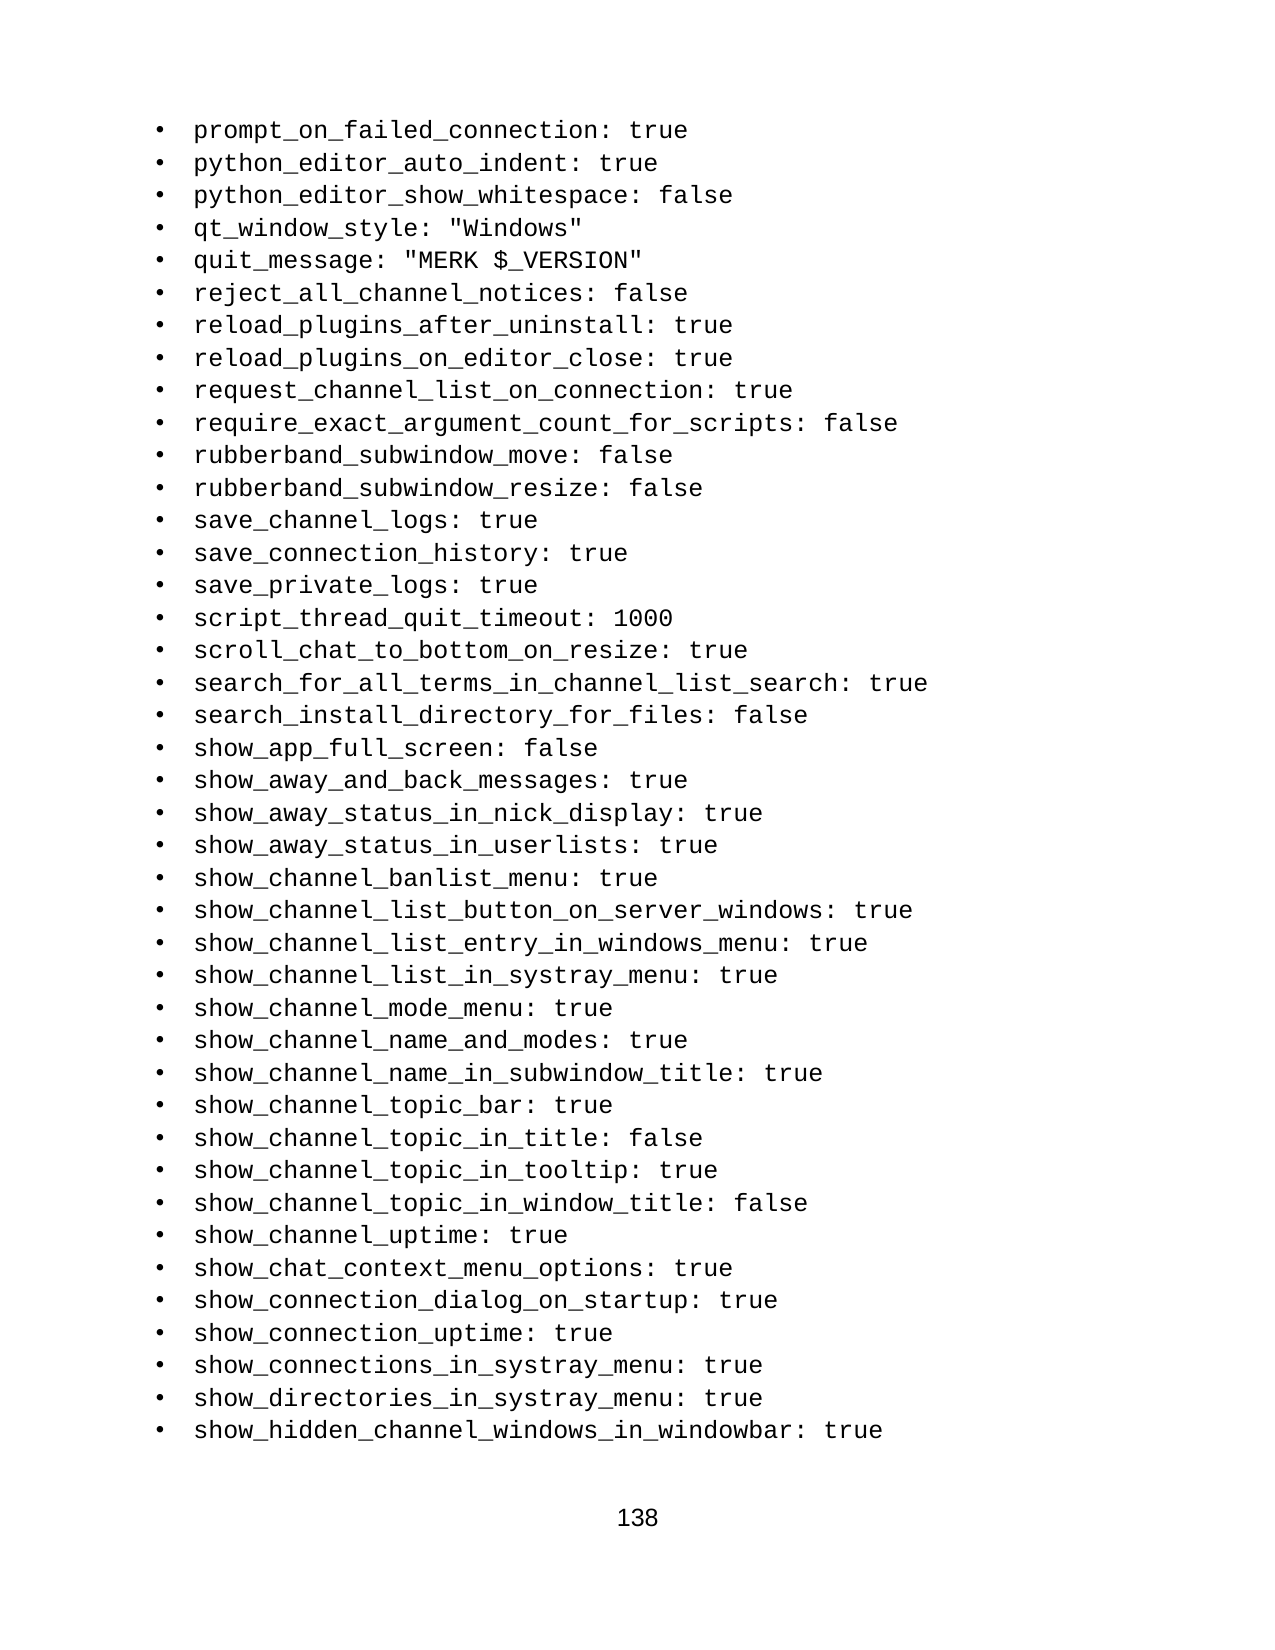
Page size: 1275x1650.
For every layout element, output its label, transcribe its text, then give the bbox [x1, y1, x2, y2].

list show_away_status_in_nick_display: true [156, 801, 1157, 829]
list show_directories_in_systray_menu: true [156, 1386, 1157, 1414]
list show_chat_context_menu_options: true [156, 1256, 1157, 1284]
list save_private_logs: true [156, 573, 1157, 601]
list qt_window_style: "Windows" [156, 216, 1157, 244]
list show_channel_uptime: true [156, 1223, 1157, 1251]
list show_channel_topic_in_title: false [156, 1126, 1157, 1154]
list reject_all_channel_notices: false [156, 281, 1157, 309]
list require_exact_argument_count_for_scripts: false [156, 411, 1157, 439]
list show_channel_list_entry_in_windows_menu: true [156, 931, 1157, 959]
list show_hidden_channel_windows_in_windowbar: true [156, 1418, 1157, 1446]
list show_away_and_back_messages: true [156, 768, 1157, 796]
list prompt_on_failed_connection: true [156, 118, 1157, 146]
list show_channel_name_and_modes: true [156, 1028, 1157, 1056]
list show_channel_topic_in_window_title: false [156, 1191, 1157, 1219]
list show_channel_name_in_subwindow_title: true [156, 1061, 1157, 1089]
list rubberband_subwindow_move: false [156, 443, 1157, 471]
list show_app_full_screen: false [156, 736, 1157, 764]
list show_channel_topic_in_tooltip: true [156, 1158, 1157, 1186]
list python_editor_show_whitespace: false [156, 183, 1157, 211]
list save_connection_history: true [156, 541, 1157, 569]
list show_channel_mode_menu: true [156, 996, 1157, 1024]
list save_channel_logs: true [156, 508, 1157, 536]
list reload_plugins_after_uninstall: true [156, 313, 1157, 341]
list rubberband_subwindow_resize: false [156, 476, 1157, 504]
list show_connection_uptime: true [156, 1321, 1157, 1349]
list show_channel_list_in_systray_menu: true [156, 963, 1157, 991]
list script_thread_quit_timeout: 1000 [156, 606, 1157, 634]
list scroll_chat_to_bottom_on_resize: true [156, 638, 1157, 666]
list reload_plugins_on_editor_close: true [156, 346, 1157, 374]
list show_channel_topic_bar: true [156, 1093, 1157, 1121]
list show_connections_in_systray_menu: true [156, 1353, 1157, 1381]
list search_for_all_terms_in_channel_list_search: true [156, 671, 1157, 699]
list show_connection_dialog_on_startup: true [156, 1288, 1157, 1316]
list show_away_status_in_userlists: true [156, 833, 1157, 861]
list show_channel_banlist_menu: true [156, 866, 1157, 894]
list show_channel_list_button_on_server_windows: true [156, 898, 1157, 926]
list search_install_directory_for_files: false [156, 703, 1157, 731]
list request_channel_list_on_connection: true [156, 378, 1157, 406]
list quit_message: "MERK $_VERSION" [156, 248, 1157, 276]
list python_editor_auto_indent: true [156, 151, 1157, 179]
